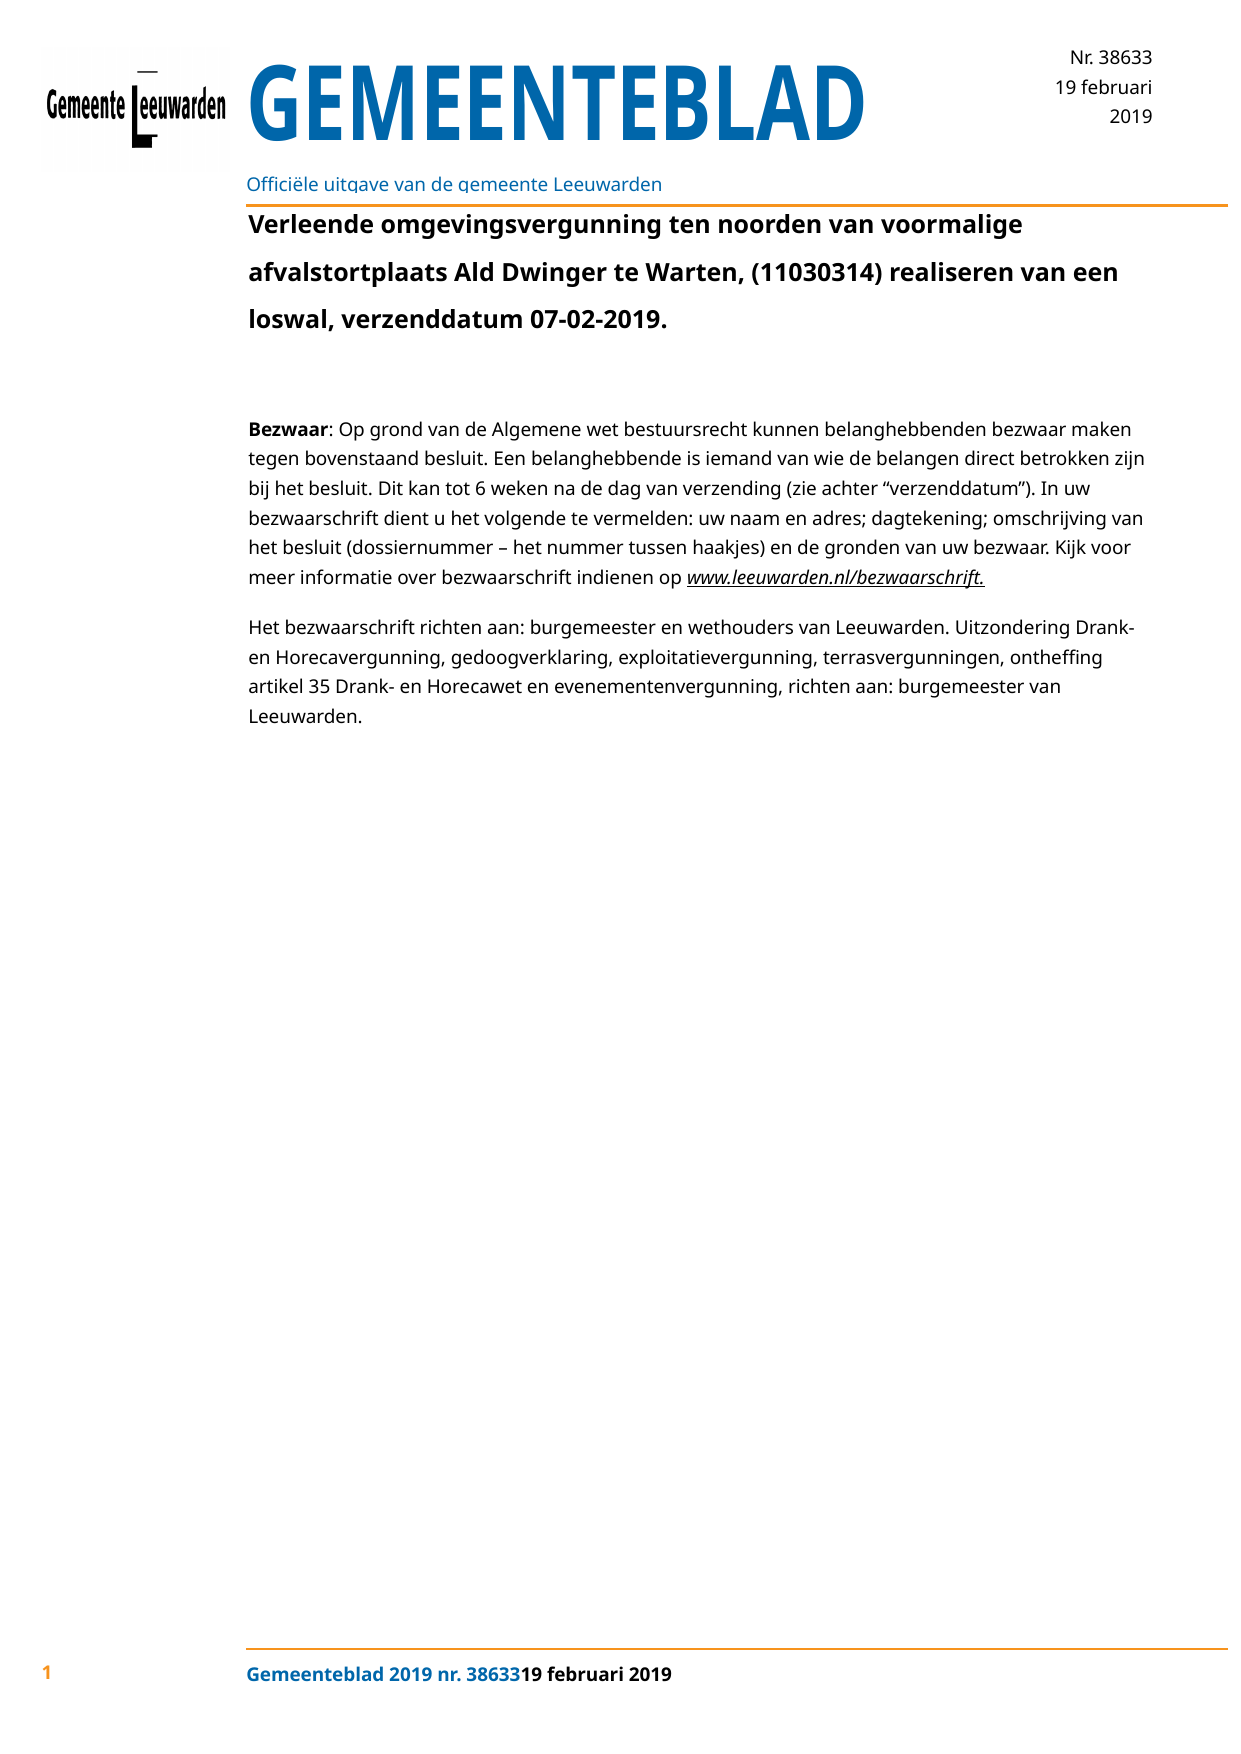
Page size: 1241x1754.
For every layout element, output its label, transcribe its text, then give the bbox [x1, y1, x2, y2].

text Verleende omgevingsvergunning ten noorden van voormalige afvalstortplaats Ald Dwinger te Warten, (11030314) realiseren van een loswal, verzenddatum 07-02-2019. [248, 207, 1152, 336]
text Het bezwaarschrift richten aan: burgemeester en wethouders van Leeuwarden. Uitzondering Drank- en Horecavergunning, gedoogverklaring, exploitatievergunning, terrasvergunningen, ontheffing artikel 35 Drank- en Horecawet en evenementenvergunning, richten aan: burgemeester van Leeuwarden. [248, 614, 1152, 729]
text Bezwaar: Op grond van de Algemene wet bestuursrecht kunnen belanghebbenden bezwaar maken tegen bovenstaand besluit. Een belanghebbende is iemand van wie de belangen direct betrokken zijn bij het besluit. Dit kan tot 6 weken na de dag van verzending (zie achter “verzenddatum”). In uw bezwaarschrift dient u het volgende te vermelden: uw naam en adres; dagtekening; omschrijving van het besluit (dossiernummer – het nummer tussen haakjes) en de gronden van uw bezwaar. Kijk voor meer informatie over bezwaarschrift indienen op www.leeuwarden.nl/bezwaarschrift. [248, 416, 1152, 589]
picture [41, 47, 231, 172]
